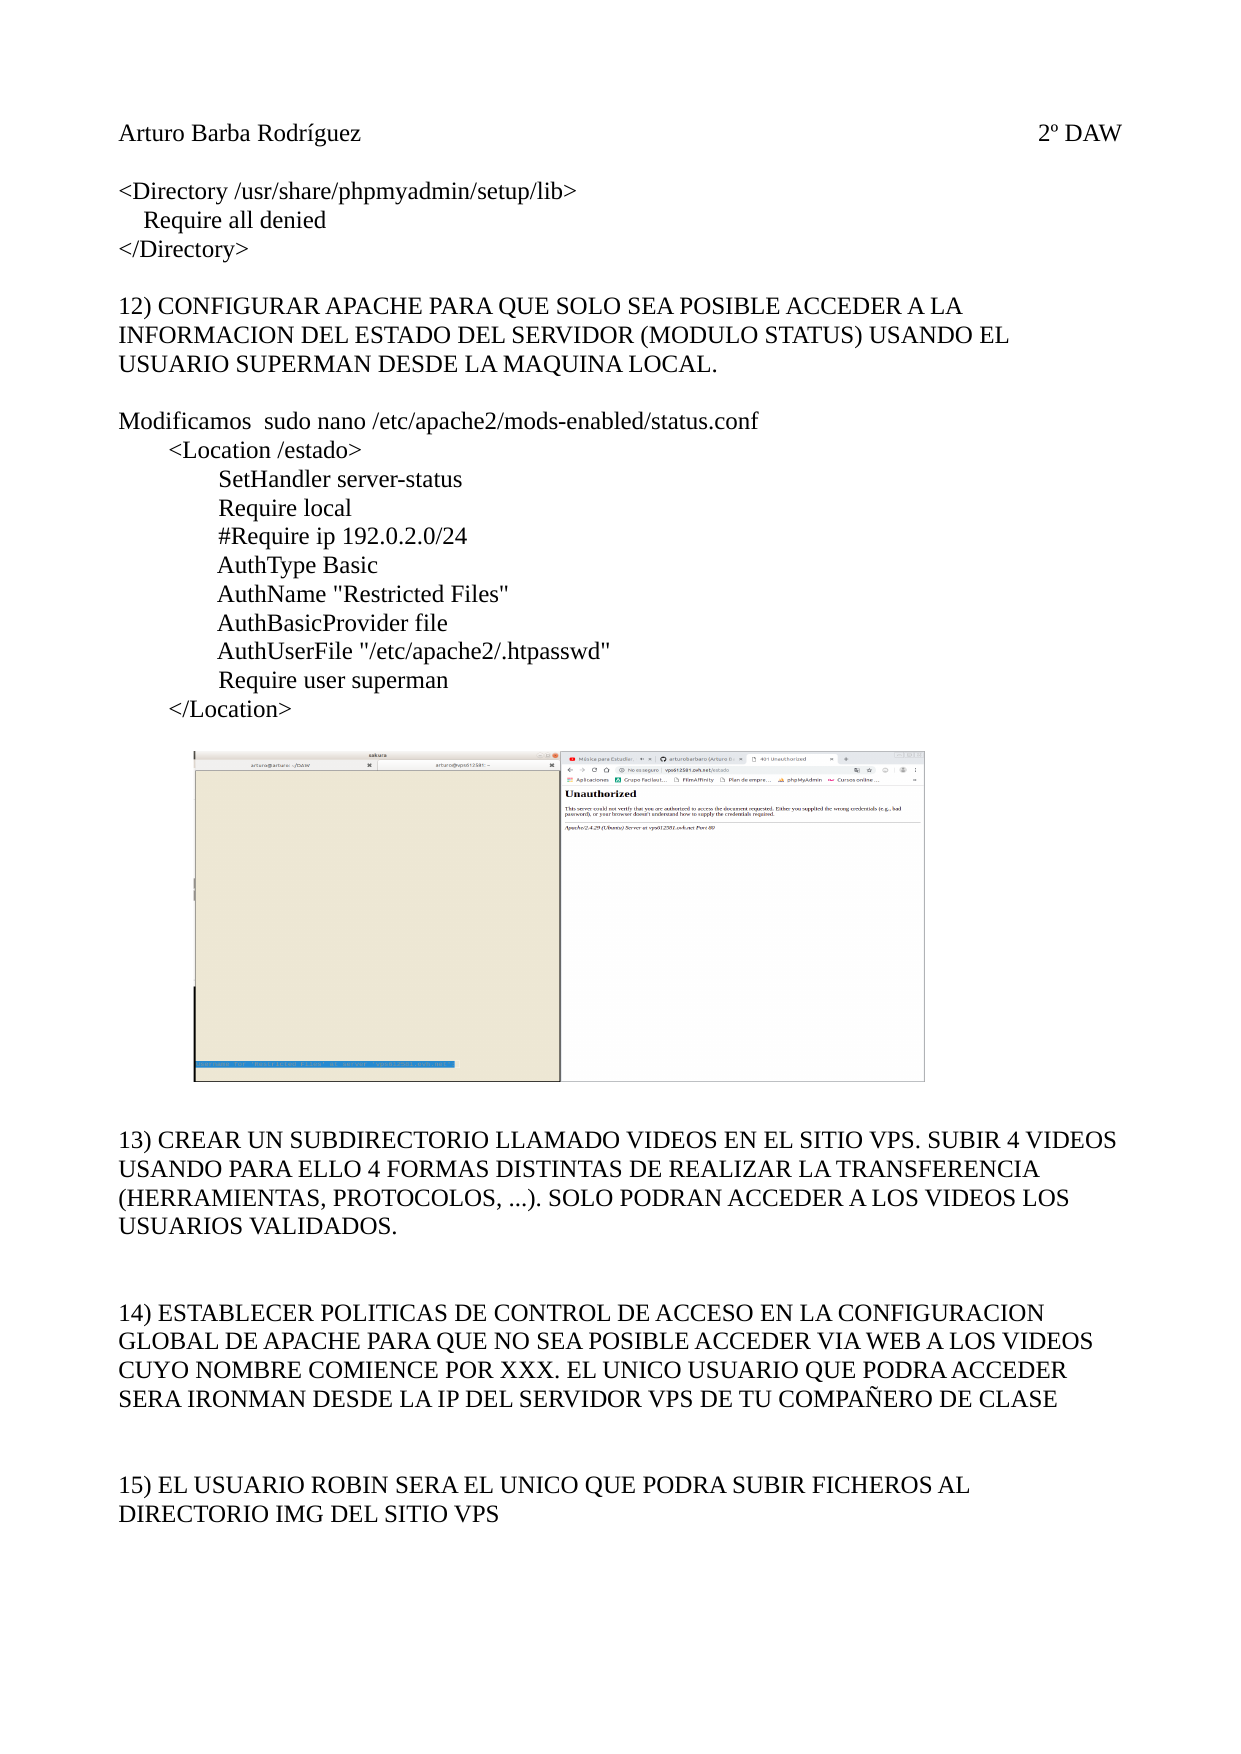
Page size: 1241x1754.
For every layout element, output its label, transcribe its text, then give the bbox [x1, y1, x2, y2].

text Require local [118, 493, 1122, 521]
text AuthName "Restricted Files" [118, 579, 1122, 608]
text 14) ESTABLECER POLITICAS DE CONTROL DE ACCESO EN LA CONFIGURACION GLOBAL DE APACHE PARA QUE NO SEA POSIBLE ACCEDER VIA WEB A LOS VIDEOS CUYO NOMBRE COMIENCE POR XXX. EL UNICO USUARIO QUE PODRA ACCEDER SERA IRONMAN DESDE LA IP DEL SERVIDOR VPS DE TU COMPAÑERO DE CLASE [118, 1298, 1122, 1413]
text AuthBasicProvider file [118, 608, 1122, 636]
text Modificamos sudo nano /etc/apache2/mods-enabled/status.conf [118, 406, 1122, 435]
text AuthType Basic [118, 550, 1122, 579]
text Require all denied [118, 205, 1122, 234]
text #Require ip 192.0.2.0/24 [118, 521, 1122, 550]
text Require user superman [118, 665, 1122, 694]
text </Location> [118, 694, 1122, 723]
text 13) CREAR UN SUBDIRECTORIO LLAMADO VIDEOS EN EL SITIO VPS. SUBIR 4 VIDEOS USANDO PARA ELLO 4 FORMAS DISTINTAS DE REALIZAR LA TRANSFERENCIA (HERRAMIENTAS, PROTOCOLOS, ...). SOLO PODRAN ACCEDER A LOS VIDEOS LOS USUARIOS VALIDADOS. [118, 1125, 1122, 1240]
text AuthUserFile "/etc/apache2/.htpasswd" [118, 636, 1122, 665]
text 15) EL USUARIO ROBIN SERA EL UNICO QUE PODRA SUBIR FICHEROS AL DIRECTORIO IMG DEL SITIO VPS [118, 1470, 1122, 1528]
text <Directory /usr/share/phpmyadmin/setup/lib> [118, 176, 1122, 205]
text </Directory> [118, 234, 1122, 263]
text <Location /estado> [118, 435, 1122, 464]
text 12) CONFIGURAR APACHE PARA QUE SOLO SEA POSIBLE ACCEDER A LA INFORMACION DEL ESTADO DEL SERVIDOR (MODULO STATUS) USANDO EL USUARIO SUPERMAN DESDE LA MAQUINA LOCAL. [118, 291, 1122, 378]
text SetHandler server-status [118, 464, 1122, 493]
